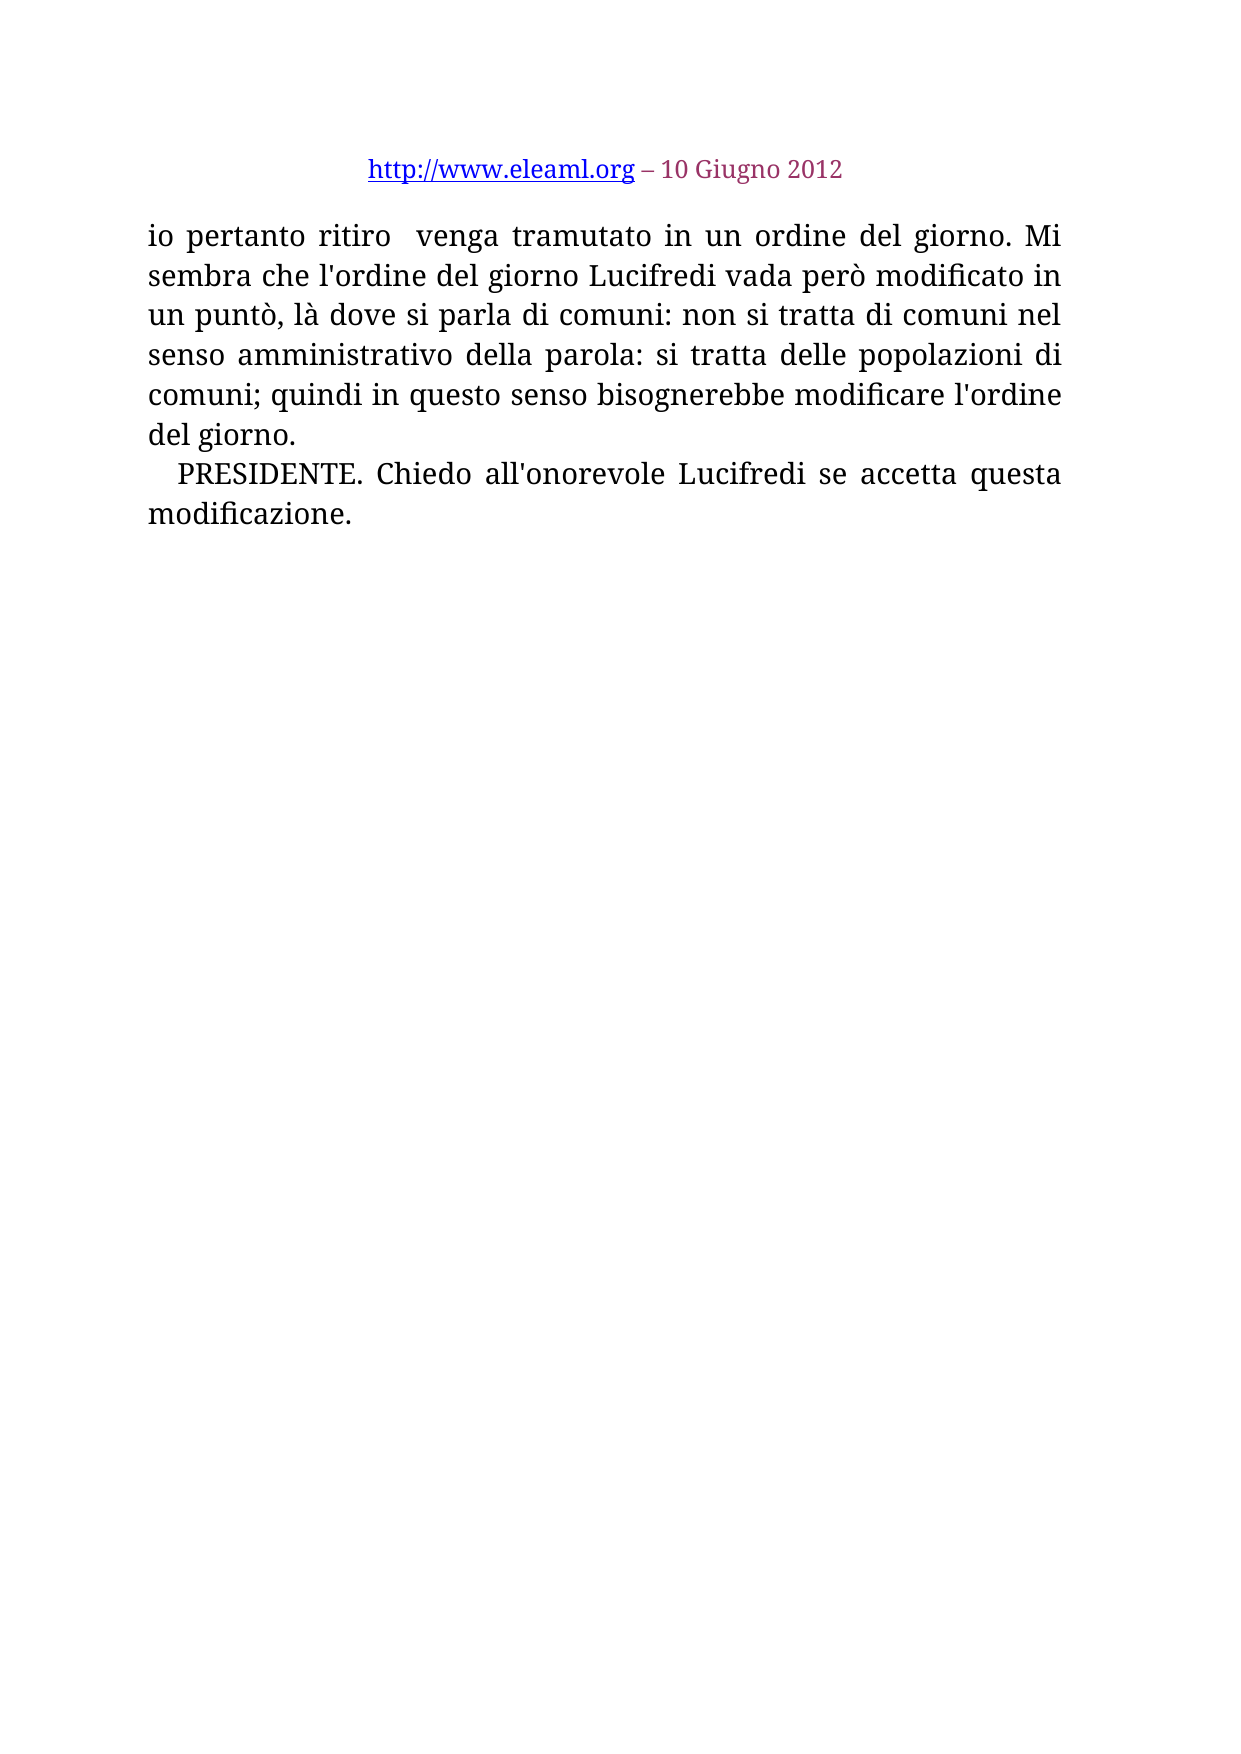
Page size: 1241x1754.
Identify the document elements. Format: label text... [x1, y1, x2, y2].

text PRESIDENTE. Chiedo all'onorevole Lucifredi se accetta questa modificazione. [148, 453, 1063, 533]
text io pertanto ritiro venga tramutato in un ordine del giorno. Mi sembra che l'ordine del giorno Lucifredi vada però modificato in un puntò, là dove si parla di comuni: non si tratta di comuni nel senso amministrativo della parola: si tratta delle popolazioni di comuni; quindi in questo senso bisognerebbe modificare l'ordine del giorno. [148, 215, 1063, 453]
